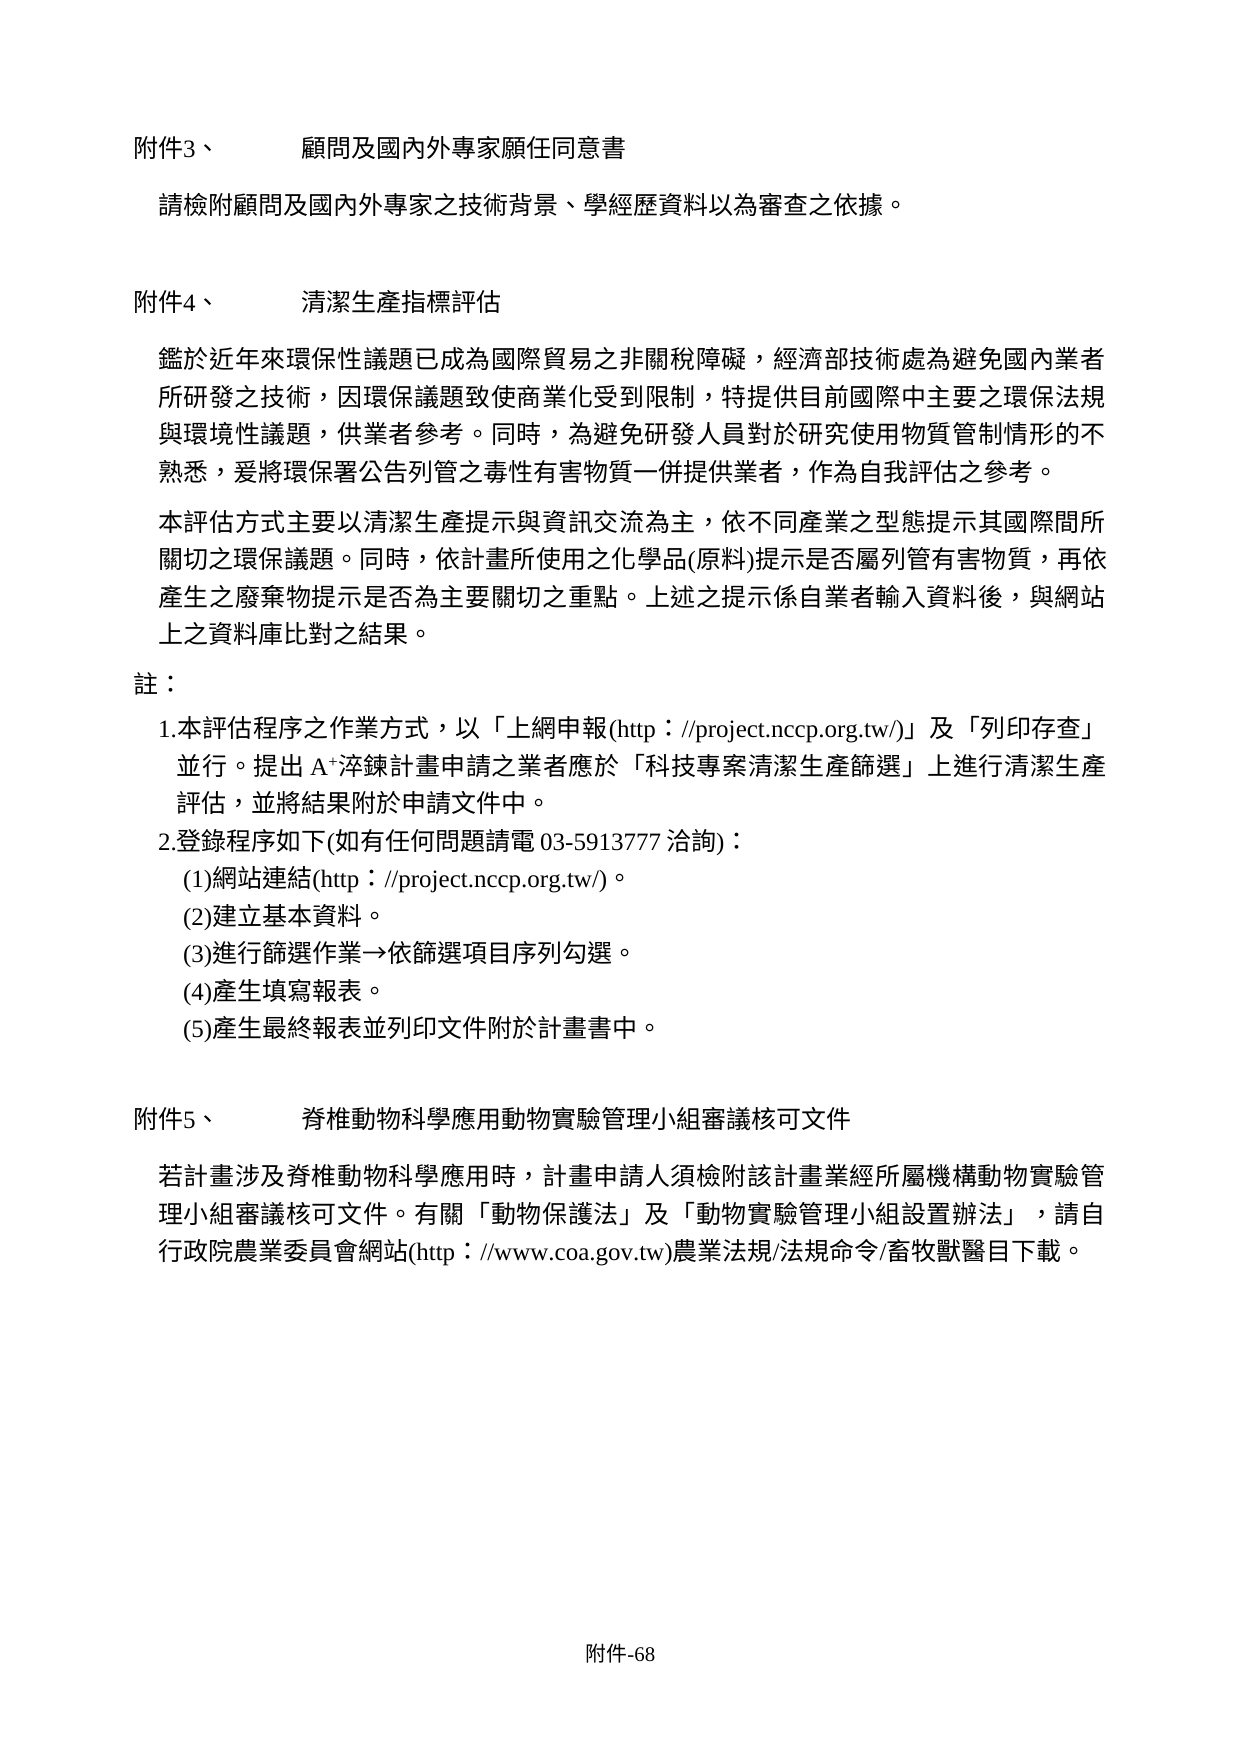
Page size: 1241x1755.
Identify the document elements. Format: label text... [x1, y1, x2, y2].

text (5)產生最終報表並列印文件附於計畫書中。 [183, 1007, 1107, 1045]
text 本評估方式主要以清潔生產提示與資訊交流為主，依不同產業之型態提示其國際間所關切之環保議題。同時，依計畫所使用之化學品(原料)提示是否屬列管有害物質，再依產生之廢棄物提示是否為主要關切之重點。上述之提示係自業者輸入資料後，與網站上之資料庫比對之結果。 [158, 501, 1107, 651]
text 1.本評估程序之作業方式，以「上網申報(http：//project.nccp.org.tw/)」及「列印存查」並行。提出A+淬鍊計畫申請之業者應於「科技專案清潔生產篩選」上進行清潔生產評估，並將結果附於申請文件中。 [158, 707, 1107, 820]
text 鑑於近年來環保性議題已成為國際貿易之非關稅障礙，經濟部技術處為避免國內業者所研發之技術，因環保議題致使商業化受到限制，特提供目前國際中主要之環保法規與環境性議題，供業者參考。同時，為避免研發人員對於研究使用物質管制情形的不熟悉，爰將環保署公告列管之毒性有害物質一併提供業者，作為自我評估之參考。 [158, 339, 1107, 489]
list 顧問及國內外專家願任同意書 [133, 124, 1107, 166]
text 若計畫涉及脊椎動物科學應用時，計畫申請人須檢附該計畫業經所屬機構動物實驗管理小組審議核可文件。有關「動物保護法」及「動物實驗管理小組設置辦法」，請自行政院農業委員會網站(http：//www.coa.gov.tw)農業法規/法規命令/畜牧獸醫目下載。 [158, 1155, 1107, 1268]
text (1)網站連結(http：//project.nccp.org.tw/)。 [183, 857, 1107, 895]
text 請檢附顧問及國內外專家之技術背景、學經歷資料以為審查之依據。 [158, 184, 1107, 222]
list 脊椎動物科學應用動物實驗管理小組審議核可文件 [133, 1095, 1107, 1137]
text 2.登錄程序如下(如有任何問題請電03-5913777洽詢)： [158, 820, 1107, 857]
text (4)產生填寫報表。 [183, 970, 1107, 1007]
text (3)進行篩選作業→依篩選項目序列勾選。 [183, 932, 1107, 970]
text 註： [133, 664, 1107, 701]
text (2)建立基本資料。 [183, 895, 1107, 932]
list 清潔生產指標評估 [133, 278, 1107, 320]
